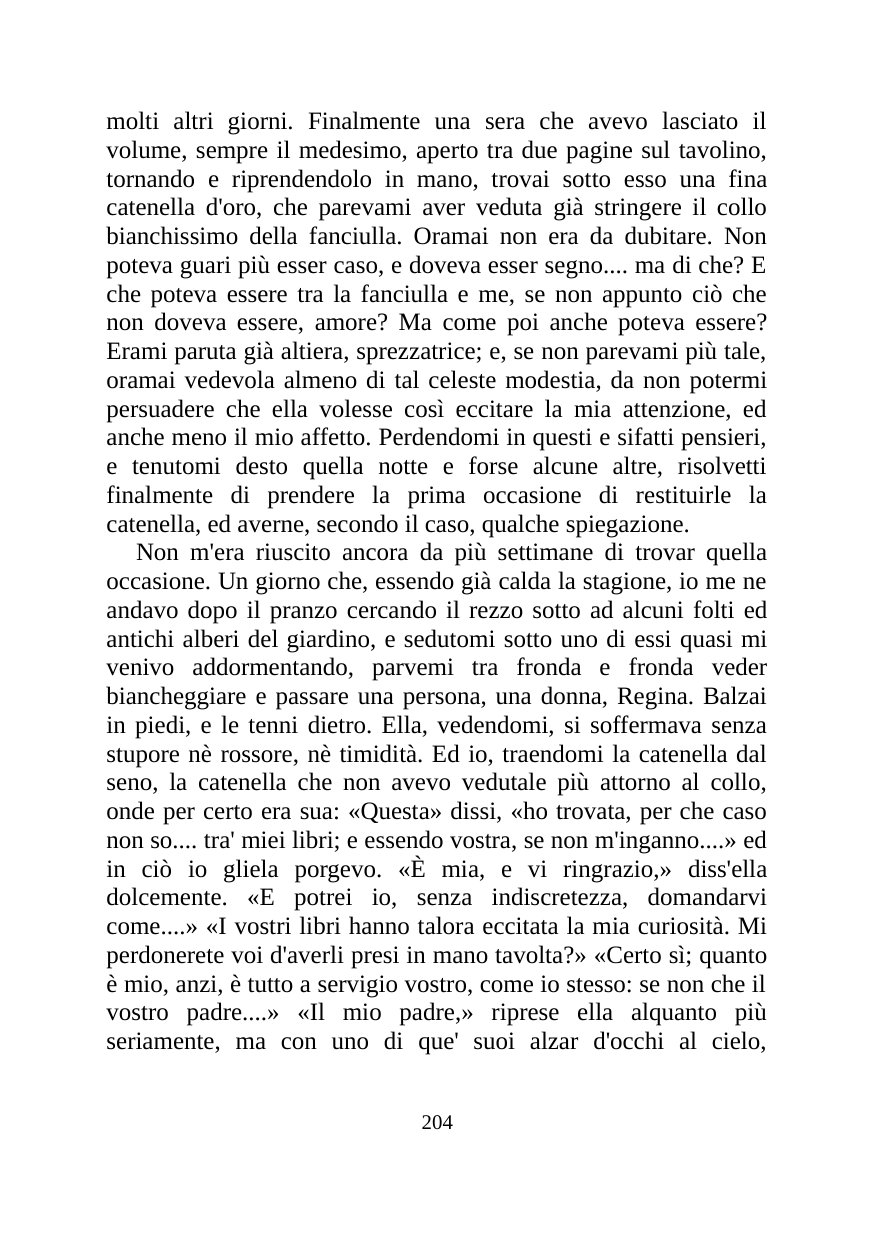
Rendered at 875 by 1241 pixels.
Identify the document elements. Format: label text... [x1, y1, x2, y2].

text Non m'era riuscito ancora da più settimane di trovar quella occasione. Un giorno che, essendo già calda la stagione, io me ne andavo dopo il pranzo cercando il rezzo sotto ad alcuni folti ed antichi alberi del giardino, e sedutomi sotto uno di essi quasi mi venivo addormentando, parvemi tra fronda e fronda veder biancheggiare e passare una persona, una donna, Regina. Balzai in piedi, e le tenni dietro. Ella, vedendomi, si soffermava senza stupore nè rossore, nè timidità. Ed io, traendomi la catenella dal seno, la catenella che non avevo vedutale più attorno al collo, onde per certo era sua: «Questa» dissi, «ho trovata, per che caso non so.... tra' miei libri; e essendo vostra, se non m'inganno....» ed in ciò io gliela porgevo. «È mia, e vi ringrazio,» diss'ella dolcemente. «E potrei io, senza indiscretezza, domandarvi come....» «I vostri libri hanno talora eccitata la mia curiosità. Mi perdonerete voi d'averli presi in mano tavolta?» «Certo sì; quanto è mio, anzi, è tutto a servigio vostro, come io stesso: se non che il vostro padre....» «Il mio padre,» riprese ella alquanto più seriamente, ma con uno di que' suoi alzar d'occhi al cielo, [106, 537, 768, 1055]
text molti altri giorni. Finalmente una sera che avevo lasciato il volume, sempre il medesimo, aperto tra due pagine sul tavolino, tornando e riprendendolo in mano, trovai sotto esso una fina catenella d'oro, che parevami aver veduta già stringere il collo bianchissimo della fanciulla. Oramai non era da dubitare. Non poteva guari più esser caso, e doveva esser segno.... ma di che? E che poteva essere tra la fanciulla e me, se non appunto ciò che non doveva essere, amore? Ma come poi anche poteva essere? Erami paruta già altiera, sprezzatrice; e, se non parevami più tale, oramai vedevola almeno di tal celeste modestia, da non potermi persuadere che ella volesse così eccitare la mia attenzione, ed anche meno il mio affetto. Perdendomi in questi e sifatti pensieri, e tenutomi desto quella notte e forse alcune altre, risolvetti finalmente di prendere la prima occasione di restituirle la catenella, ed averne, secondo il caso, qualche spiegazione. [106, 106, 768, 537]
